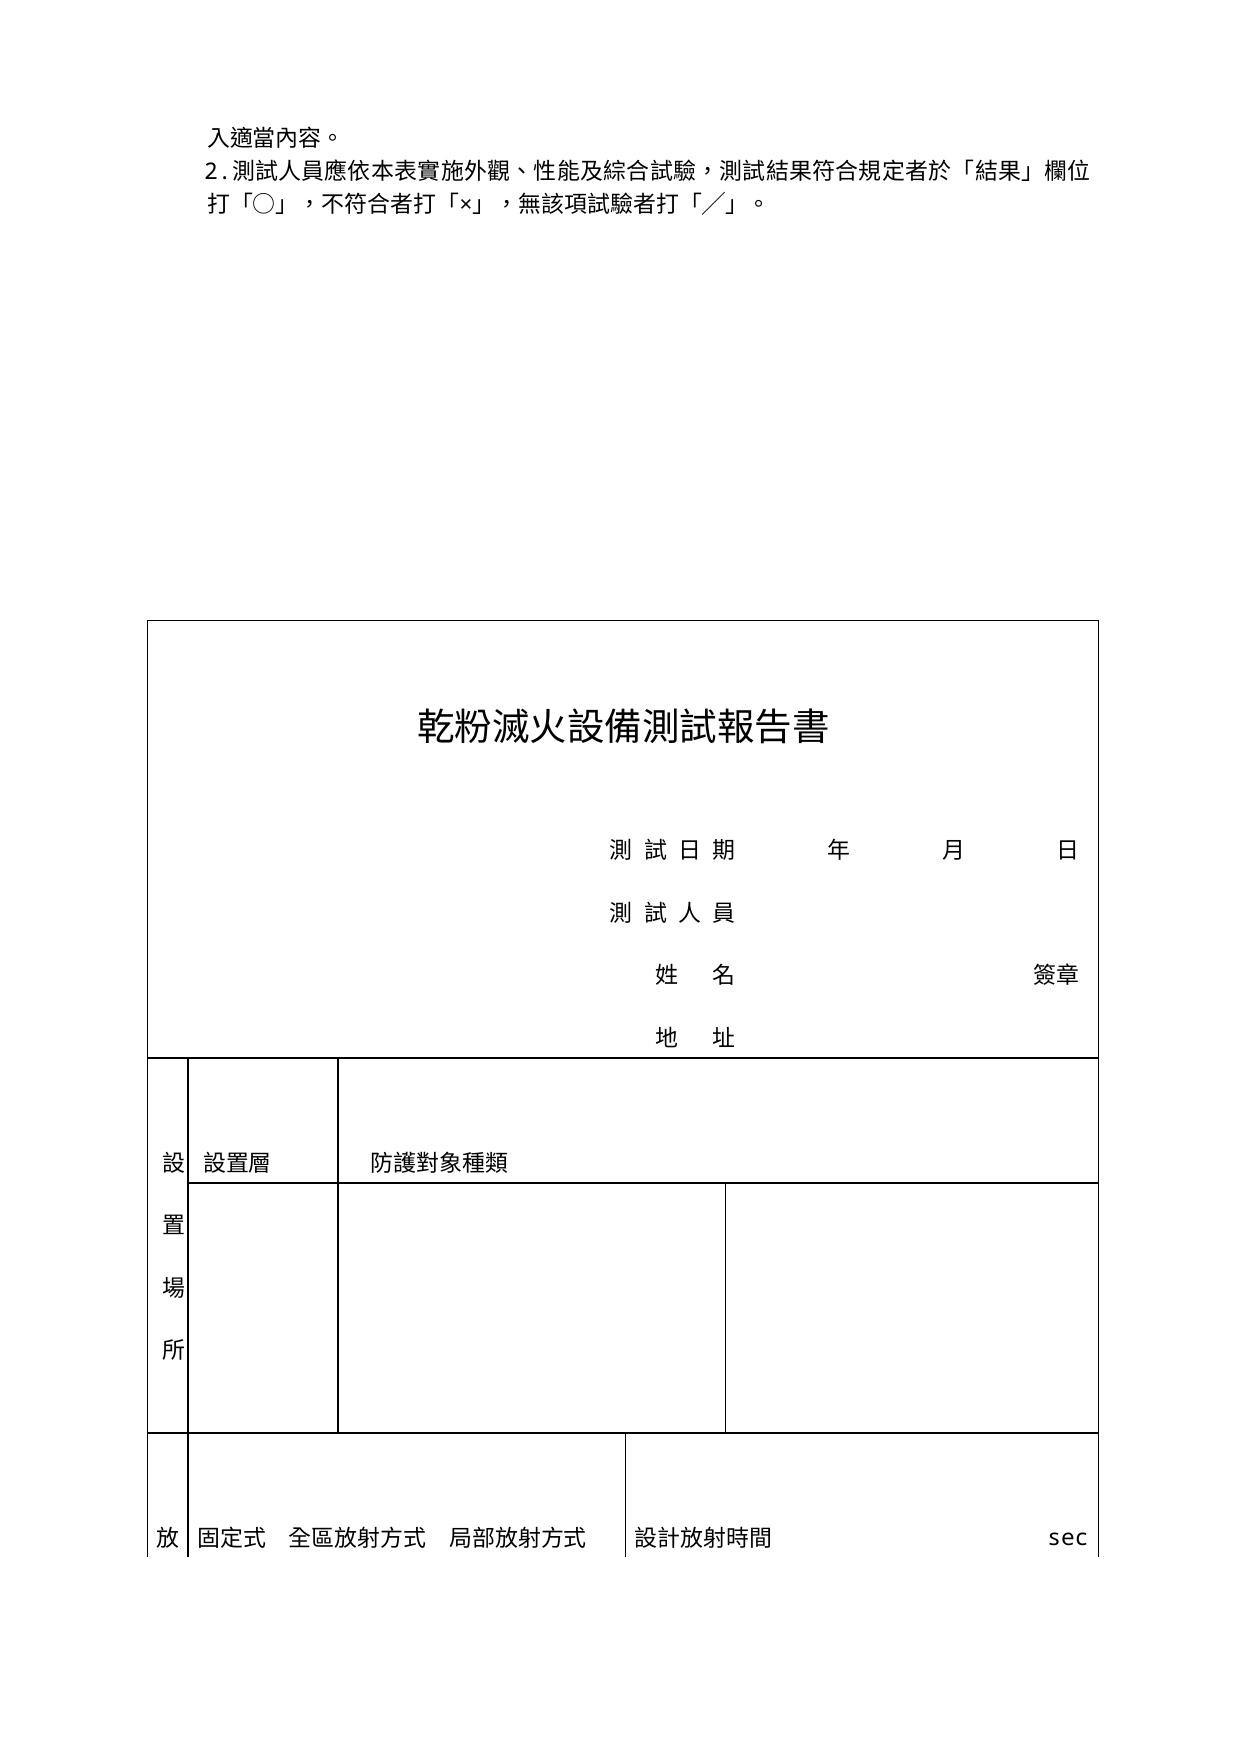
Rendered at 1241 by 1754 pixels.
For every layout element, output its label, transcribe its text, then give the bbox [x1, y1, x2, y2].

table_cell [726, 1184, 1098, 1307]
text 2.測試人員應依本表實施外觀、性能及綜合試驗，測試結果符合規定者於「結果」欄位打「○」，不符合者打「×」，無該項試驗者打「╱」。 [148, 153, 1092, 220]
table_cell [339, 1184, 725, 1307]
table_cell [189, 1307, 337, 1432]
table_cell 固定式 全區放射方式 局部放射方式 [189, 1434, 625, 1557]
table_cell 設計放射時間 sec [626, 1434, 1098, 1557]
table_cell 地 址 [601, 995, 1098, 1057]
table_cell [148, 995, 601, 1057]
table_cell 放 [148, 1434, 187, 1557]
table_header 乾粉滅火設備測試報告書 [148, 621, 1098, 757]
table_cell 設置場所 [148, 1059, 187, 1432]
table_cell 測 試 人 員 [601, 870, 1098, 932]
text 入適當內容。 [148, 120, 1092, 153]
table_cell [148, 757, 601, 870]
table_cell [148, 870, 601, 932]
table_cell 測 試 日 期 年 月 日 [601, 757, 1098, 870]
table_cell [189, 1184, 337, 1307]
table_cell [148, 932, 601, 995]
table_cell 姓 名 簽章 [601, 932, 1098, 995]
table_cell [339, 1307, 725, 1432]
table_cell [726, 1307, 1098, 1432]
table_cell 設置層 [189, 1059, 337, 1182]
table_cell 防護對象種類 [339, 1059, 1098, 1182]
